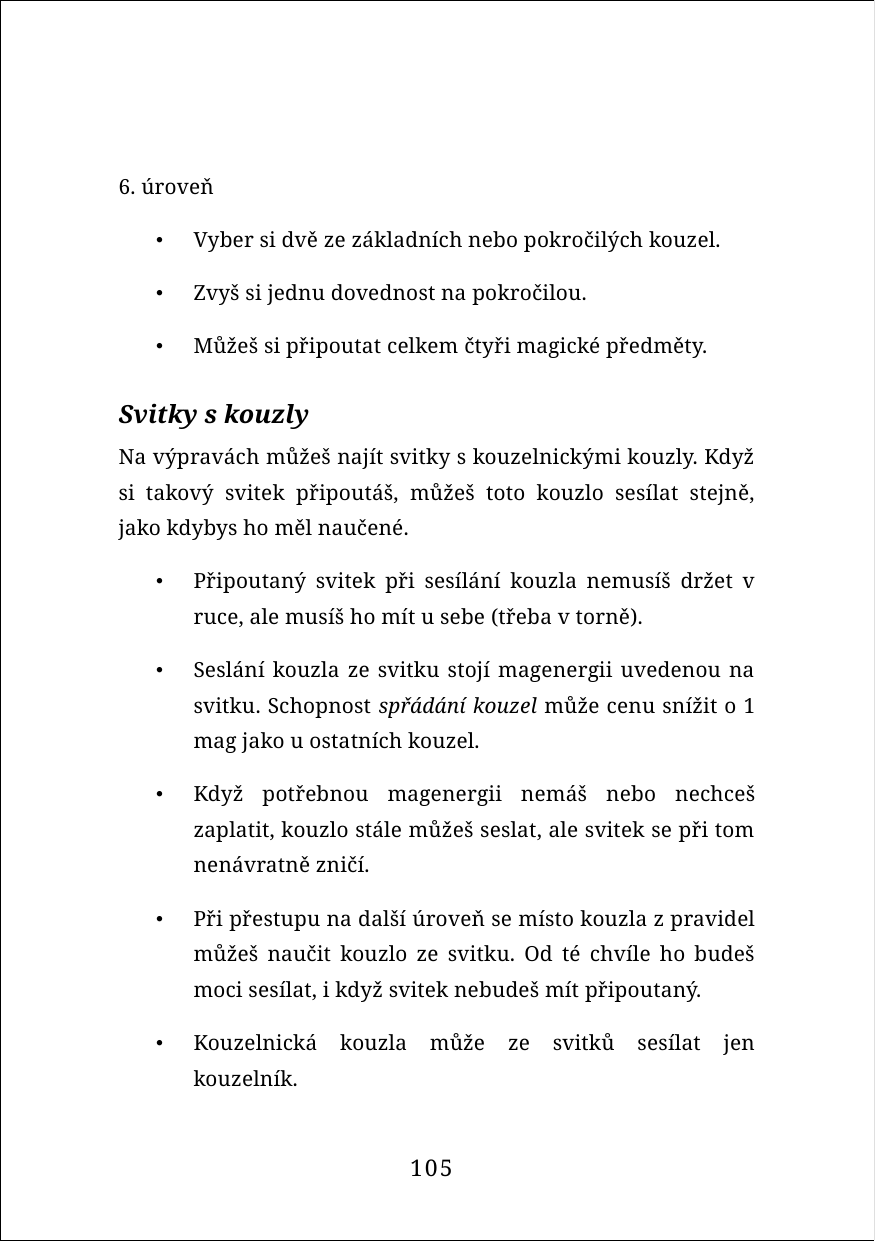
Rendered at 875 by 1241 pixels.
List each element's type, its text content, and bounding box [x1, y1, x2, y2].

list Vyber si dvě ze základních nebo pokročilých kouzel. [156, 225, 756, 253]
list Kouzelnická kouzla může ze svitků sesílat jen kouzelník. [156, 1028, 756, 1092]
text 6. úroveň [118, 172, 756, 200]
subtitle Svitky s kouzly [118, 396, 756, 431]
list Když potřebnou magenergii nemáš nebo nechceš zaplatit, kouzlo stále můžeš seslat, ale svitek se při tom nenávratně zničí. [156, 779, 756, 879]
text Na výpravách můžeš najít svitky s kouzelnickými kouzly. Když si takový svitek připoutáš, můžeš toto kouzlo sesílat stejně, jako kdybys ho měl naučené. [118, 442, 756, 542]
list Zvyš si jednu dovednost na pokročilou. [156, 278, 756, 307]
list Připoutaný svitek při sesílání kouzla nemusíš držet v ruce, ale musíš ho mít u sebe (třeba v torně). [156, 567, 756, 631]
list Při přestupu na další úroveň se místo kouzla z pravidel můžeš naučit kouzlo ze svitku. Od té chvíle ho budeš moci sesílat, i když svitek nebudeš mít připoutaný. [156, 904, 756, 1003]
list Seslání kouzla ze svitku stojí magenergii uvedenou na svitku. Schopnost spřádání kouzel může cenu snížit o 1 mag jako u ostatních kouzel. [156, 655, 756, 755]
list Můžeš si připoutat celkem čtyři magické předměty. [156, 331, 756, 360]
